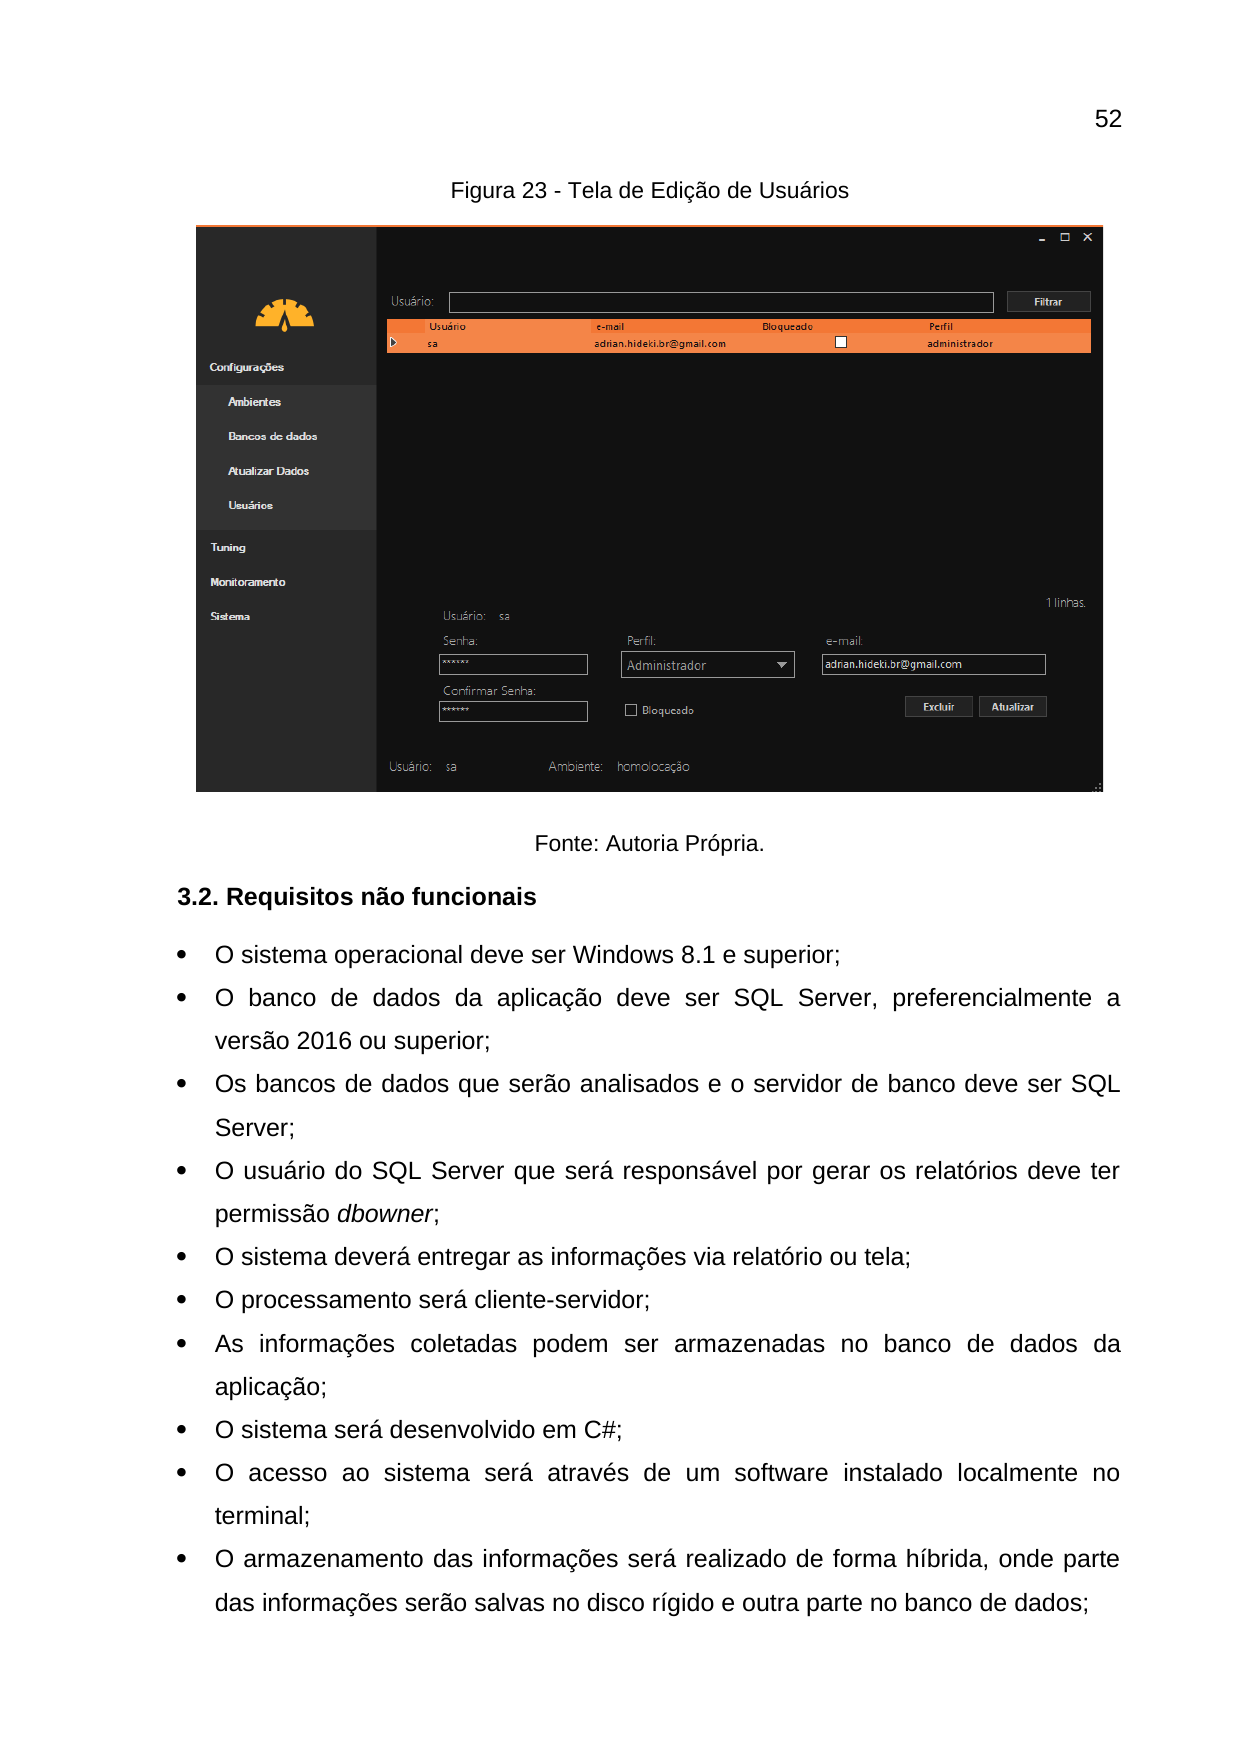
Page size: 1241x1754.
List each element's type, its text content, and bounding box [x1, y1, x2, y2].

list O processamento será cliente-servidor; [177, 1285, 1122, 1314]
list O sistema operacional deve ser Windows 8.1 e superior; [177, 940, 1122, 969]
list O banco de dados da aplicação deve ser SQL Server, preferencialmente a versão 2016 ou superior; [177, 983, 1122, 1055]
list O sistema deverá entregar as informações via relatório ou tela; [177, 1242, 1122, 1271]
subtitle 3.2. Requisitos não funcionais [177, 882, 1122, 911]
list As informações coletadas podem ser armazenadas no banco de dados da aplicação; [177, 1328, 1122, 1401]
text Fonte: Autoria Própria. [177, 792, 1122, 857]
list O acesso ao sistema será através de um software instalado localmente no terminal; [177, 1458, 1122, 1530]
list O armazenamento das informações será realizado de forma híbrida, onde parte das informações serão salvas no disco rígido e outra parte no banco de dados; [177, 1544, 1122, 1616]
list Os bancos de dados que serão analisados e o servidor de banco deve ser SQL Server; [177, 1069, 1122, 1141]
list O usuário do SQL Server que será responsável por gerar os relatórios deve ter permissão dbowner; [177, 1156, 1122, 1228]
list O sistema será desenvolvido em C#; [177, 1415, 1122, 1444]
picture [196, 225, 1104, 792]
text Figura 23 - Tela de Edição de Usuários [177, 177, 1122, 203]
